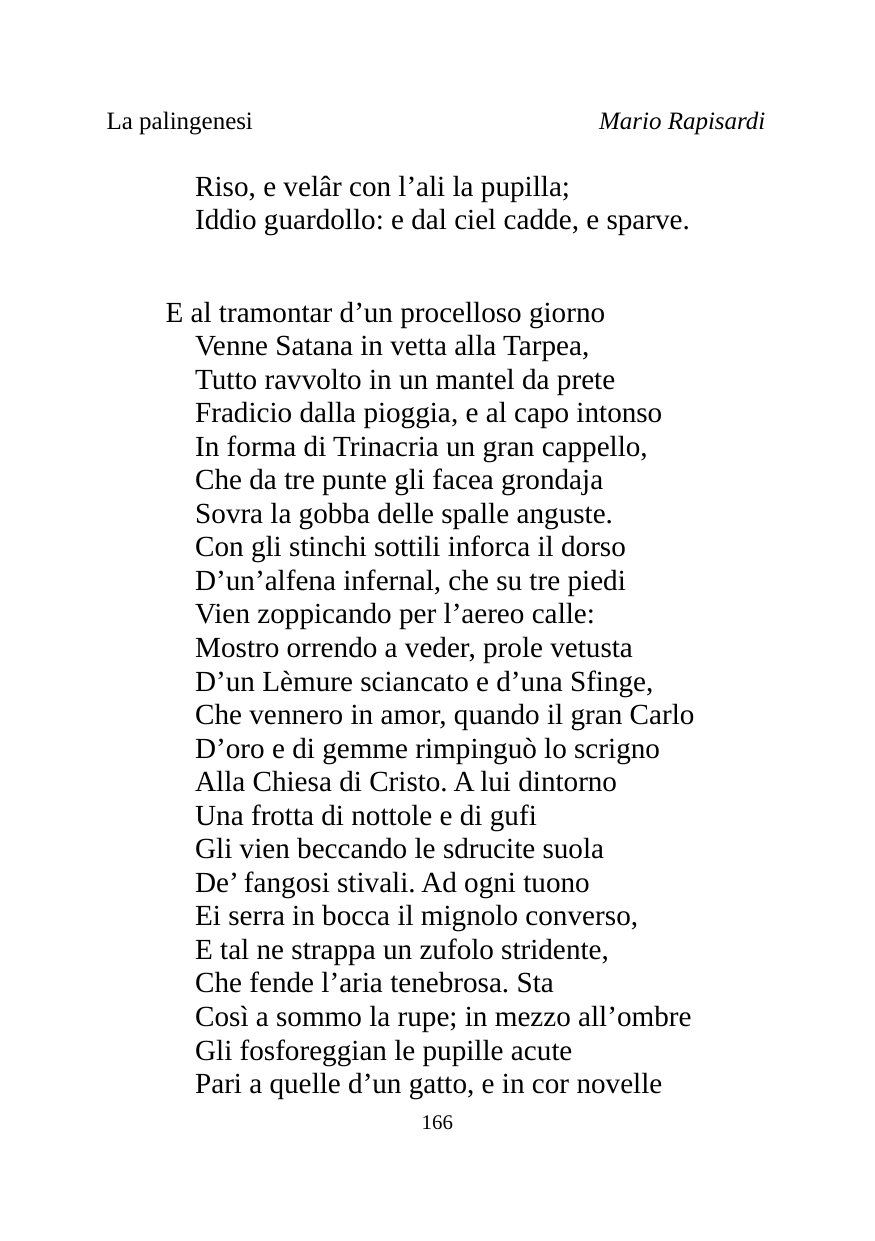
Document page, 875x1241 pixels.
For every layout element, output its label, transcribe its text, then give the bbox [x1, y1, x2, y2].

text E al tramontar d’un procelloso giorno Venne Satana in vetta alla Tarpea, Tutto ravvolto in un mantel da prete Fradicio dalla pioggia, e al capo intonso In forma di Trinacria un gran cappello, Che da tre punte gli facea grondaja Sovra la gobba delle spalle anguste. Con gli stinchi sottili inforca il dorso D’un’alfena infernal, che su tre piedi Vien zoppicando per l’aereo calle: Mostro orrendo a veder, prole vetusta D’un Lèmure sciancato e d’una Sfinge, Che vennero in amor, quando il gran Carlo D’oro e di gemme rimpinguò lo scrigno Alla Chiesa di Cristo. A lui dintorno Una frotta di nottole e di gufi Gli vien beccando le sdrucite suola De’ fangosi stivali. Ad ogni tuono Ei serra in bocca il mignolo converso, E tal ne strappa un zufolo stridente, Che fende l’aria tenebrosa. Sta Così a sommo la rupe; in mezzo all’ombre Gli fosforeggian le pupille acute Pari a quelle d’un gatto, e in cor novelle [165, 295, 768, 1100]
text Riso, e velâr con l’ali la pupilla; Iddio guardollo: e dal ciel cadde, e sparve. [165, 169, 768, 236]
